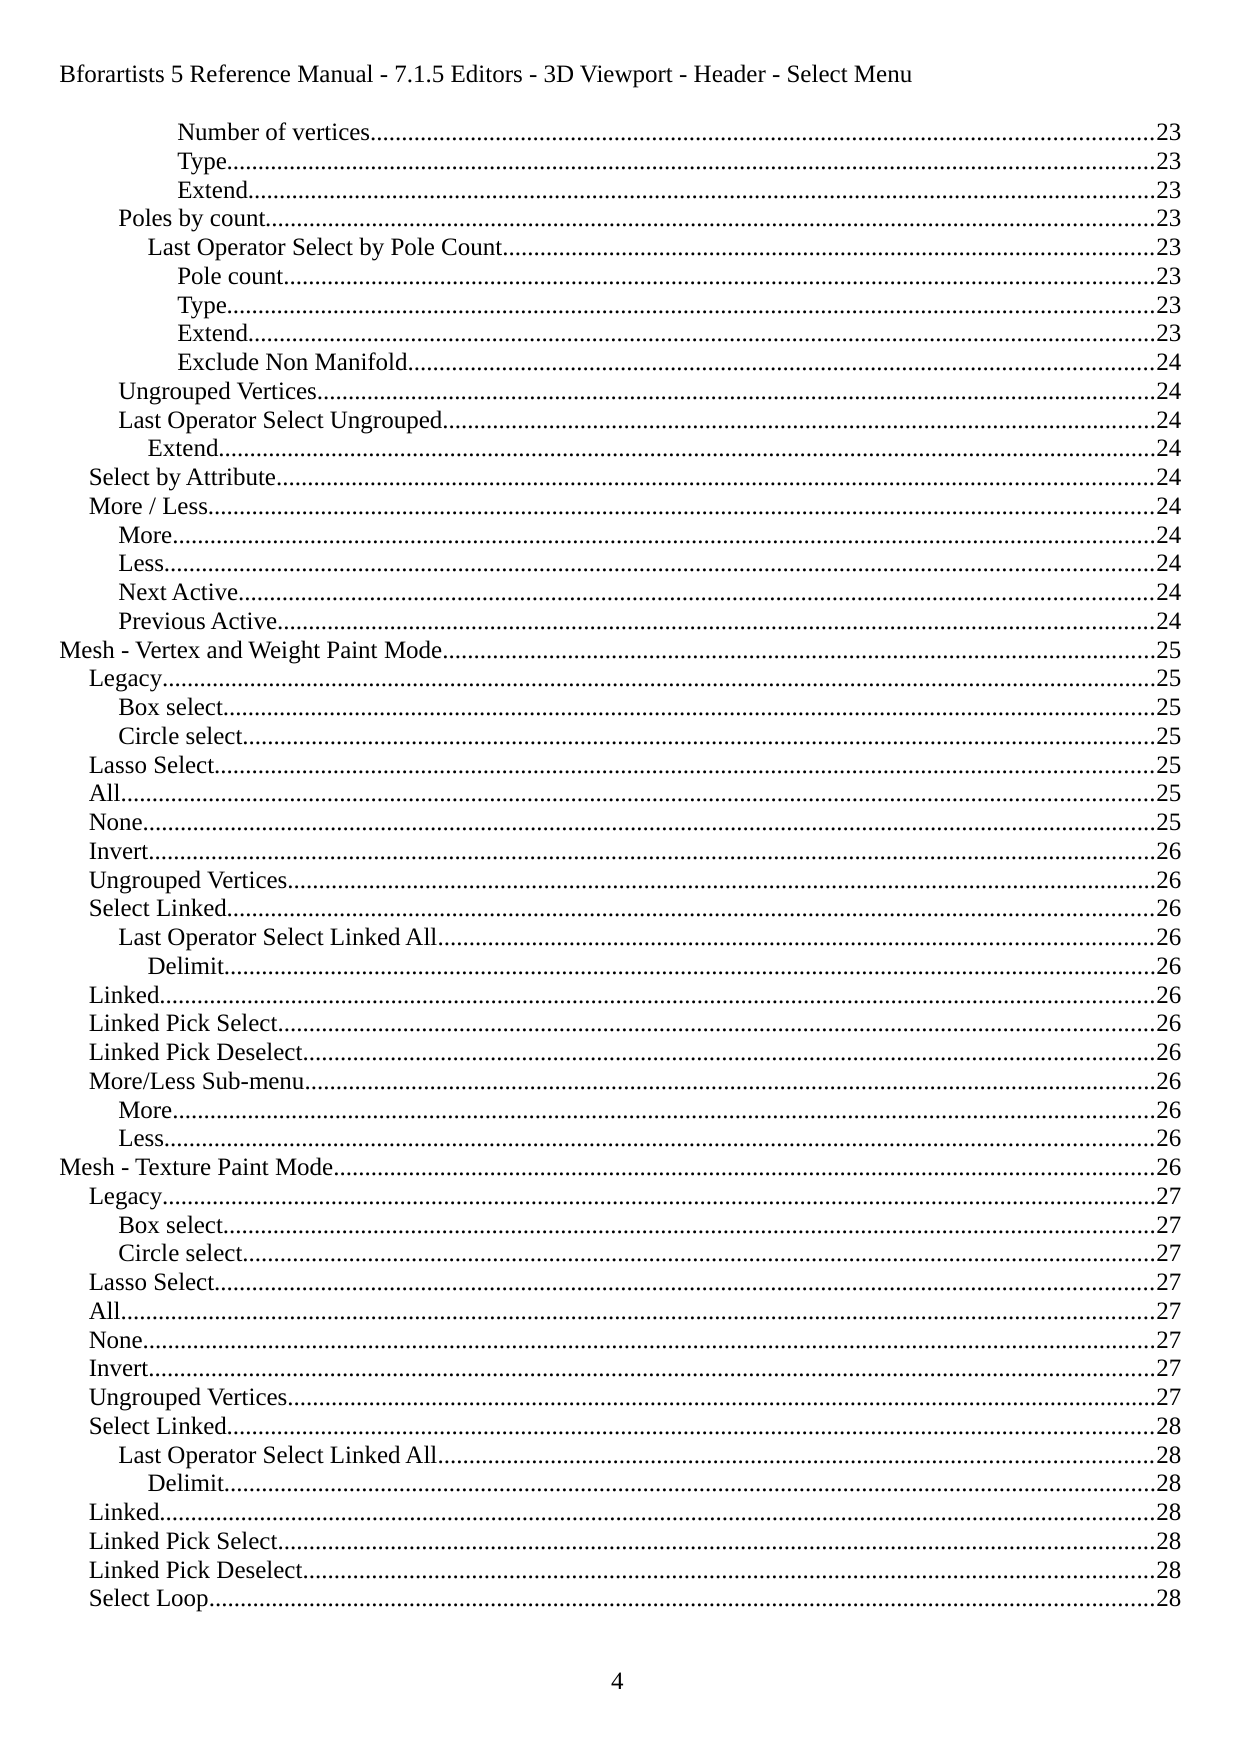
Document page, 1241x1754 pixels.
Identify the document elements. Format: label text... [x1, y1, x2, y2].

text More/Less Sub-menu 26 [88, 1066, 1181, 1095]
text Less 26 [118, 1123, 1181, 1152]
text Delimit 28 [147, 1468, 1181, 1497]
text More 26 [118, 1095, 1181, 1123]
text Select Loop 28 [88, 1583, 1181, 1612]
text More / Less 24 [88, 491, 1181, 520]
text Delimit 26 [147, 951, 1181, 980]
text None 27 [88, 1325, 1181, 1353]
text Linked Pick Deselect 26 [88, 1037, 1181, 1066]
text Type 23 [177, 290, 1181, 318]
text Select Linked 28 [88, 1411, 1181, 1440]
text Mesh - Texture Paint Mode 26 [59, 1152, 1181, 1181]
text Select Linked 26 [88, 893, 1181, 922]
text Mesh - Vertex and Weight Paint Mode 25 [59, 635, 1181, 663]
text Circle select 25 [118, 721, 1181, 750]
text Linked 28 [88, 1497, 1181, 1526]
text More 24 [118, 520, 1181, 548]
text Ungrouped Vertices 24 [118, 376, 1181, 405]
text Invert 27 [88, 1353, 1181, 1382]
text Linked Pick Select 26 [88, 1008, 1181, 1037]
text Box select 27 [118, 1210, 1181, 1238]
text Last Operator Select Linked All 26 [118, 922, 1181, 951]
text Circle select 27 [118, 1238, 1181, 1267]
text Invert 26 [88, 836, 1181, 865]
text Exclude Non Manifold 24 [177, 347, 1181, 376]
text Number of vertices 23 [177, 117, 1181, 146]
text Poles by count 23 [118, 203, 1181, 232]
text Linked Pick Select 28 [88, 1526, 1181, 1555]
text None 25 [88, 807, 1181, 836]
text Lasso Select 27 [88, 1267, 1181, 1296]
text Extend 24 [147, 433, 1181, 462]
text Last Operator Select Ungrouped 24 [118, 405, 1181, 433]
text Extend 23 [177, 175, 1181, 203]
text Last Operator Select Linked All 28 [118, 1440, 1181, 1468]
text Legacy 27 [88, 1181, 1181, 1210]
text Linked 26 [88, 980, 1181, 1008]
text Extend 23 [177, 318, 1181, 347]
text All 25 [88, 778, 1181, 807]
text Ungrouped Vertices 27 [88, 1382, 1181, 1411]
text All 27 [88, 1296, 1181, 1325]
text Type 23 [177, 146, 1181, 175]
text Box select 25 [118, 692, 1181, 721]
text Previous Active 24 [118, 606, 1181, 635]
text Linked Pick Deselect 28 [88, 1555, 1181, 1583]
text Lasso Select 25 [88, 750, 1181, 778]
text Ungrouped Vertices 26 [88, 865, 1181, 893]
text Select by Attribute 24 [88, 462, 1181, 491]
text Pole count 23 [177, 261, 1181, 290]
text Less 24 [118, 548, 1181, 577]
text Next Active 24 [118, 577, 1181, 606]
text Legacy 25 [88, 663, 1181, 692]
text Last Operator Select by Pole Count 23 [147, 232, 1181, 261]
